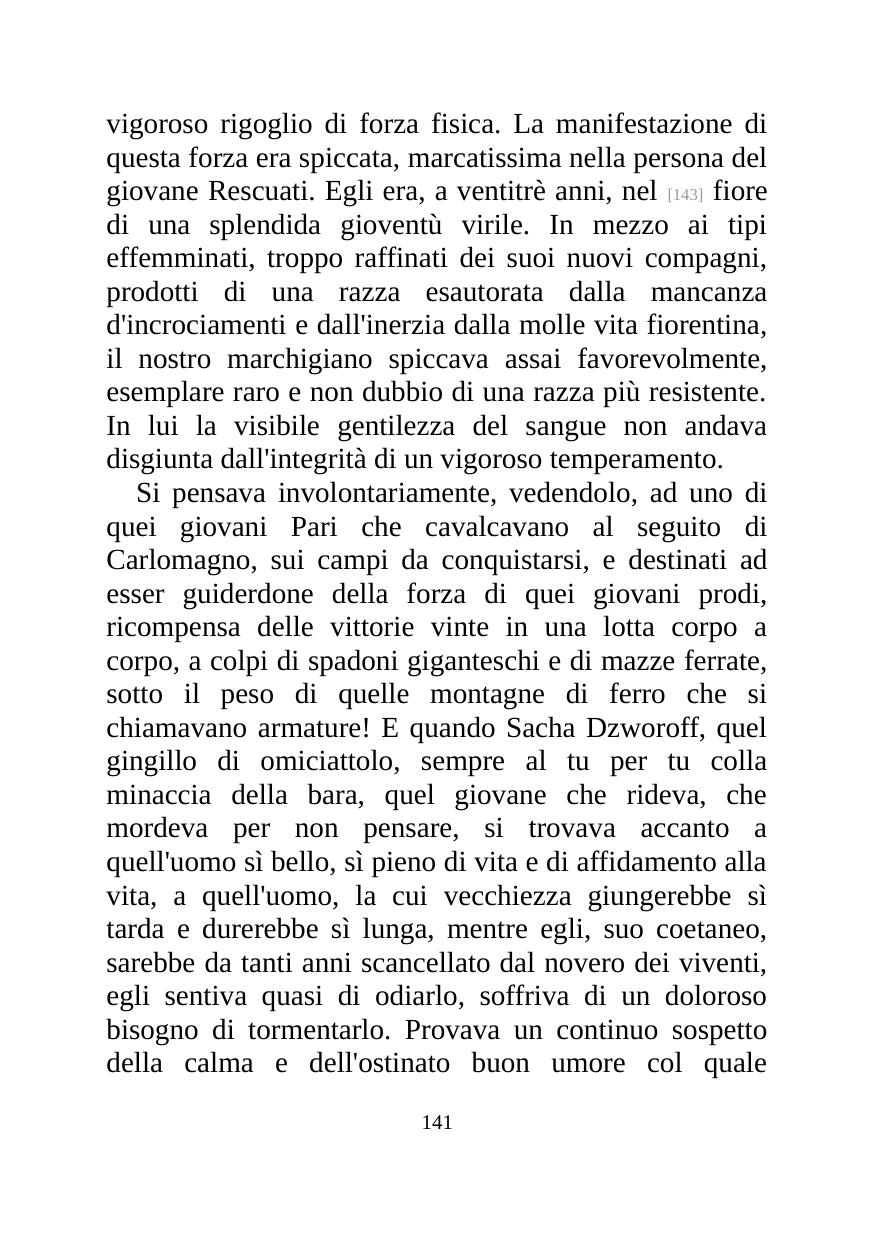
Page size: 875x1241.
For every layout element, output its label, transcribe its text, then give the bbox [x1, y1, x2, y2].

text Si pensava involontariamente, vedendolo, ad uno di quei giovani Pari che cavalcavano al seguito di Carlomagno, sui campi da conquistarsi, e destinati ad esser guiderdone della forza di quei giovani prodi, ricompensa delle vittorie vinte in una lotta corpo a corpo, a colpi di spadoni giganteschi e di mazze ferrate, sotto il peso di quelle montagne di ferro che si chiamavano armature! E quando Sacha Dzworoff, quel gingillo di omiciattolo, sempre al tu per tu colla minaccia della bara, quel giovane che rideva, che mordeva per non pensare, si trovava accanto a quell'uomo sì bello, sì pieno di vita e di affidamento alla vita, a quell'uomo, la cui vecchiezza giungerebbe sì tarda e durerebbe sì lunga, mentre egli, suo coetaneo, sarebbe da tanti anni scancellato dal novero dei viventi, egli sentiva quasi di odiarlo, soffriva di un doloroso bisogno di tormentarlo. Provava un continuo sospetto della calma e dell'ostinato buon umore col quale [106, 475, 768, 1079]
text vigoroso rigoglio di forza fisica. La manifestazione di questa forza era spiccata, marcatissima nella persona del giovane Rescuati. Egli era, a ventitrè anni, nel [143] fiore di una splendida gioventù virile. In mezzo ai tipi effemminati, troppo raffinati dei suoi nuovi compagni, prodotti di una razza esautorata dalla mancanza d'incrociamenti e dall'inerzia dalla molle vita fiorentina, il nostro marchigiano spiccava assai favorevolmente, esemplare raro e non dubbio di una razza più resistente. In lui la visibile gentilezza del sangue non andava disgiunta dall'integrità di un vigoroso temperamento. [106, 106, 768, 475]
